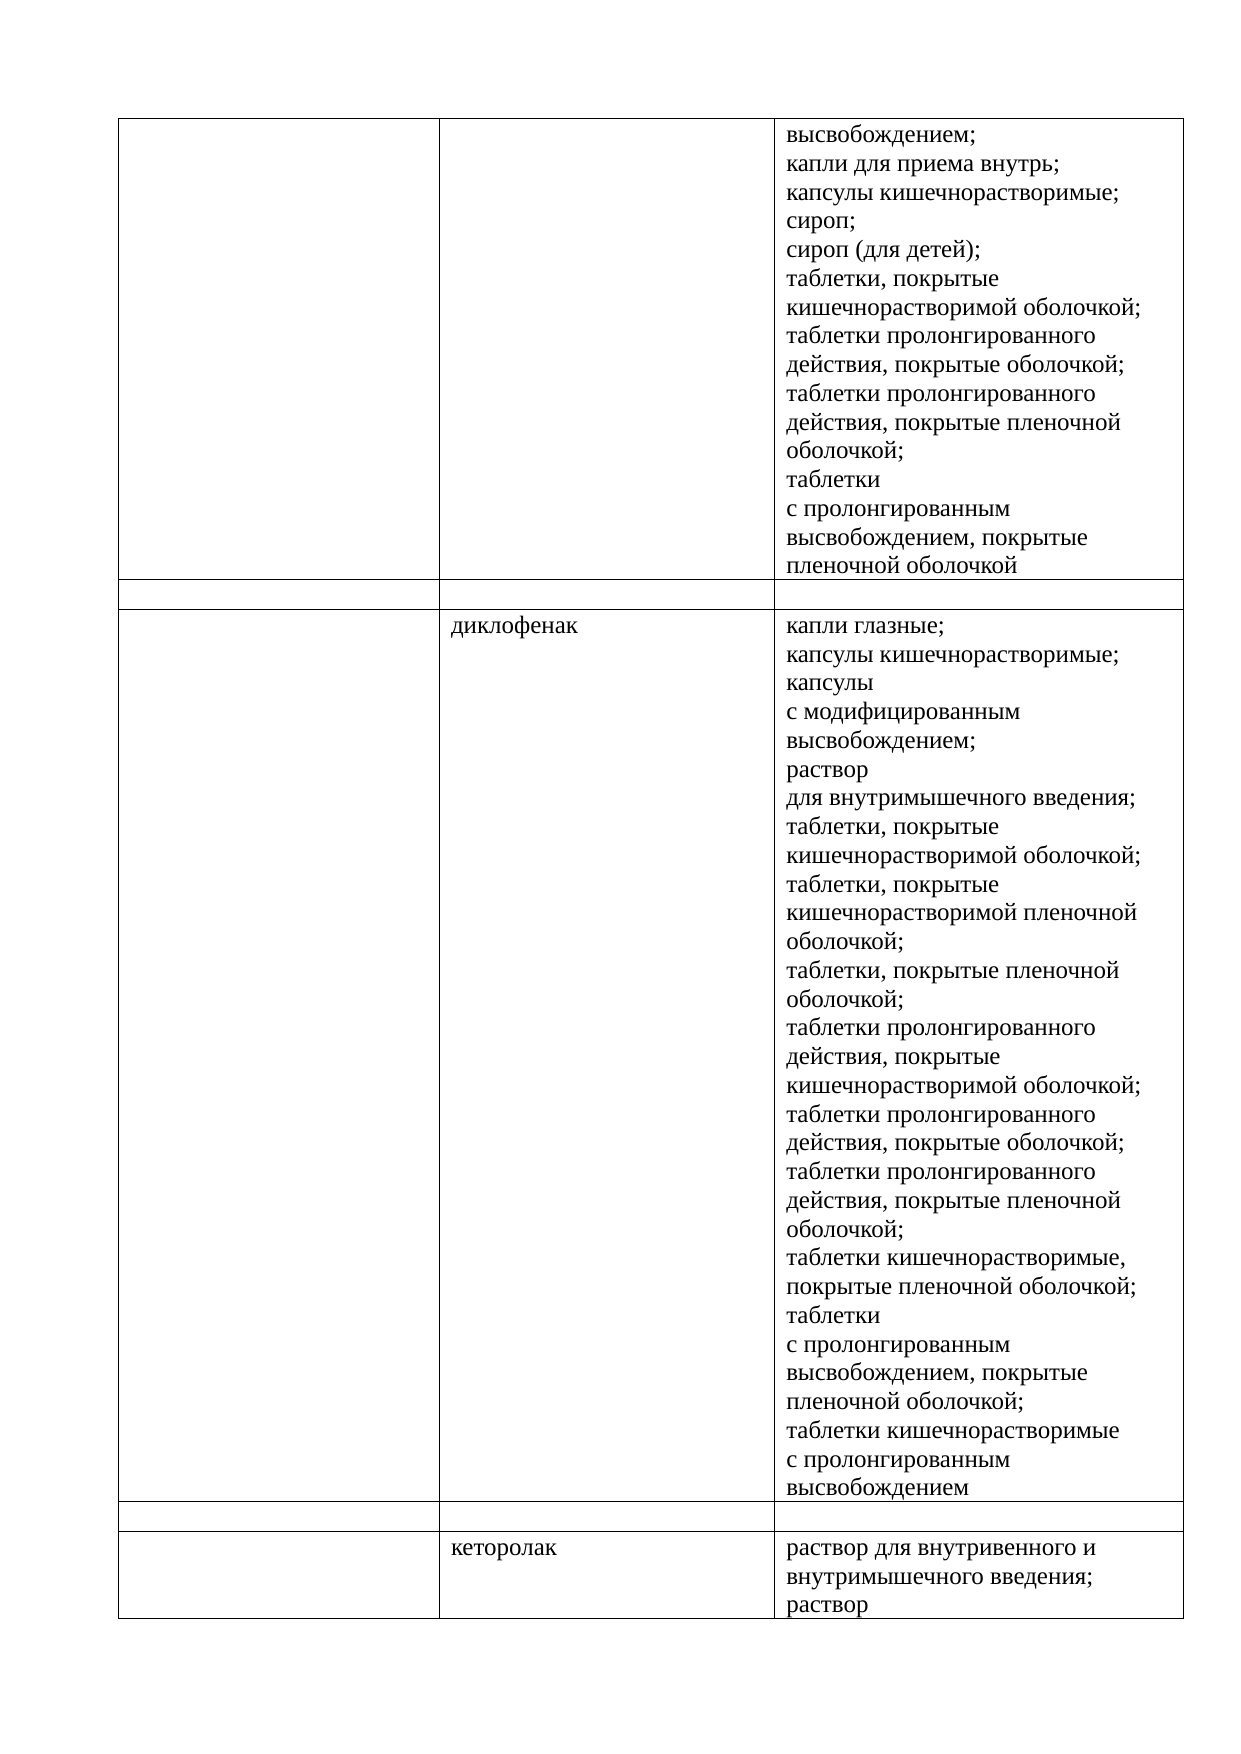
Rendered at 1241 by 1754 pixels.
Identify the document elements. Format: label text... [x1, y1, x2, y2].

table_cell [440, 1502, 774, 1531]
table_cell [119, 1532, 439, 1618]
table_cell капли глазные; капсулы кишечнорастворимые; капсулы с модифицированным высвобождением; раствор для внутримышечного введения; таблетки, покрытые кишечнорастворимой оболочкой; таблетки, покрытые кишечнорастворимой пленочной оболочкой; таблетки, покрытые пленочной оболочкой; таблетки пролонгированного действия, покрытые кишечнорастворимой оболочкой; таблетки пролонгированного действия, покрытые оболочкой; таблетки пролонгированного действия, покрытые пленочной оболочкой; таблетки кишечнорастворимые, покрытые пленочной оболочкой; таблетки с пролонгированным высвобождением, покрытые пленочной оболочкой; таблетки кишечнорастворимые с пролонгированным высвобождением [775, 610, 1183, 1501]
table_cell высвобождением; капли для приема внутрь; капсулы кишечнорастворимые; сироп; сироп (для детей); таблетки, покрытые кишечнорастворимой оболочкой; таблетки пролонгированного действия, покрытые оболочкой; таблетки пролонгированного действия, покрытые пленочной оболочкой; таблетки с пролонгированным высвобождением, покрытые пленочной оболочкой [775, 119, 1183, 579]
table_cell [119, 1502, 439, 1531]
table_cell кеторолак [440, 1532, 774, 1618]
table_cell [119, 610, 439, 1501]
table_cell [119, 119, 439, 579]
table_cell [775, 1502, 1183, 1531]
table_cell [119, 580, 439, 609]
table_cell [775, 580, 1183, 609]
table_cell раствор для внутривенного и внутримышечного введения; раствор [775, 1532, 1183, 1618]
table_cell [440, 119, 774, 579]
table_cell [440, 580, 774, 609]
table_cell диклофенак [440, 610, 774, 1501]
